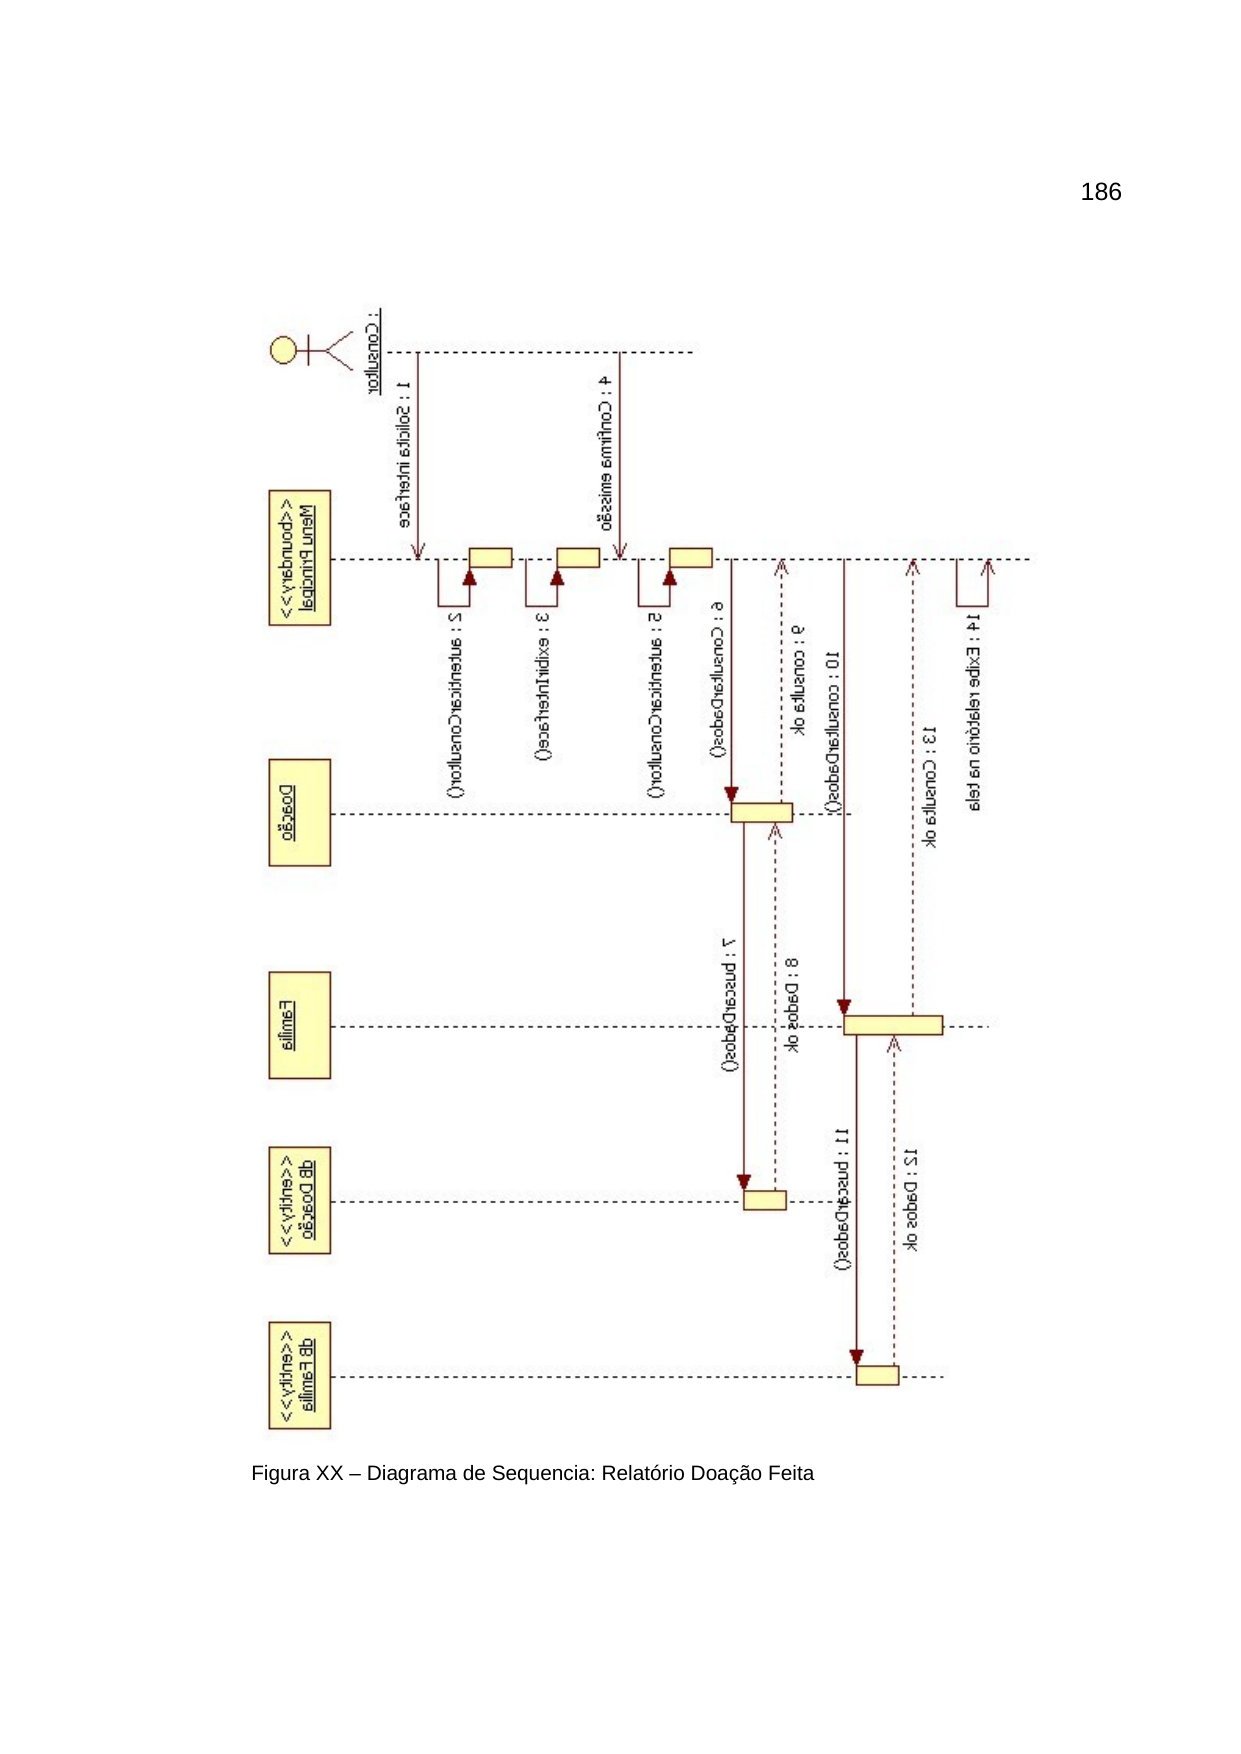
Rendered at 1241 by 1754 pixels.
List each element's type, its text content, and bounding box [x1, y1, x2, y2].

text Figura XX – Diagrama de Sequencia: Relatório Doação Feita [177, 1461, 1122, 1485]
picture [237, 265, 1063, 1461]
